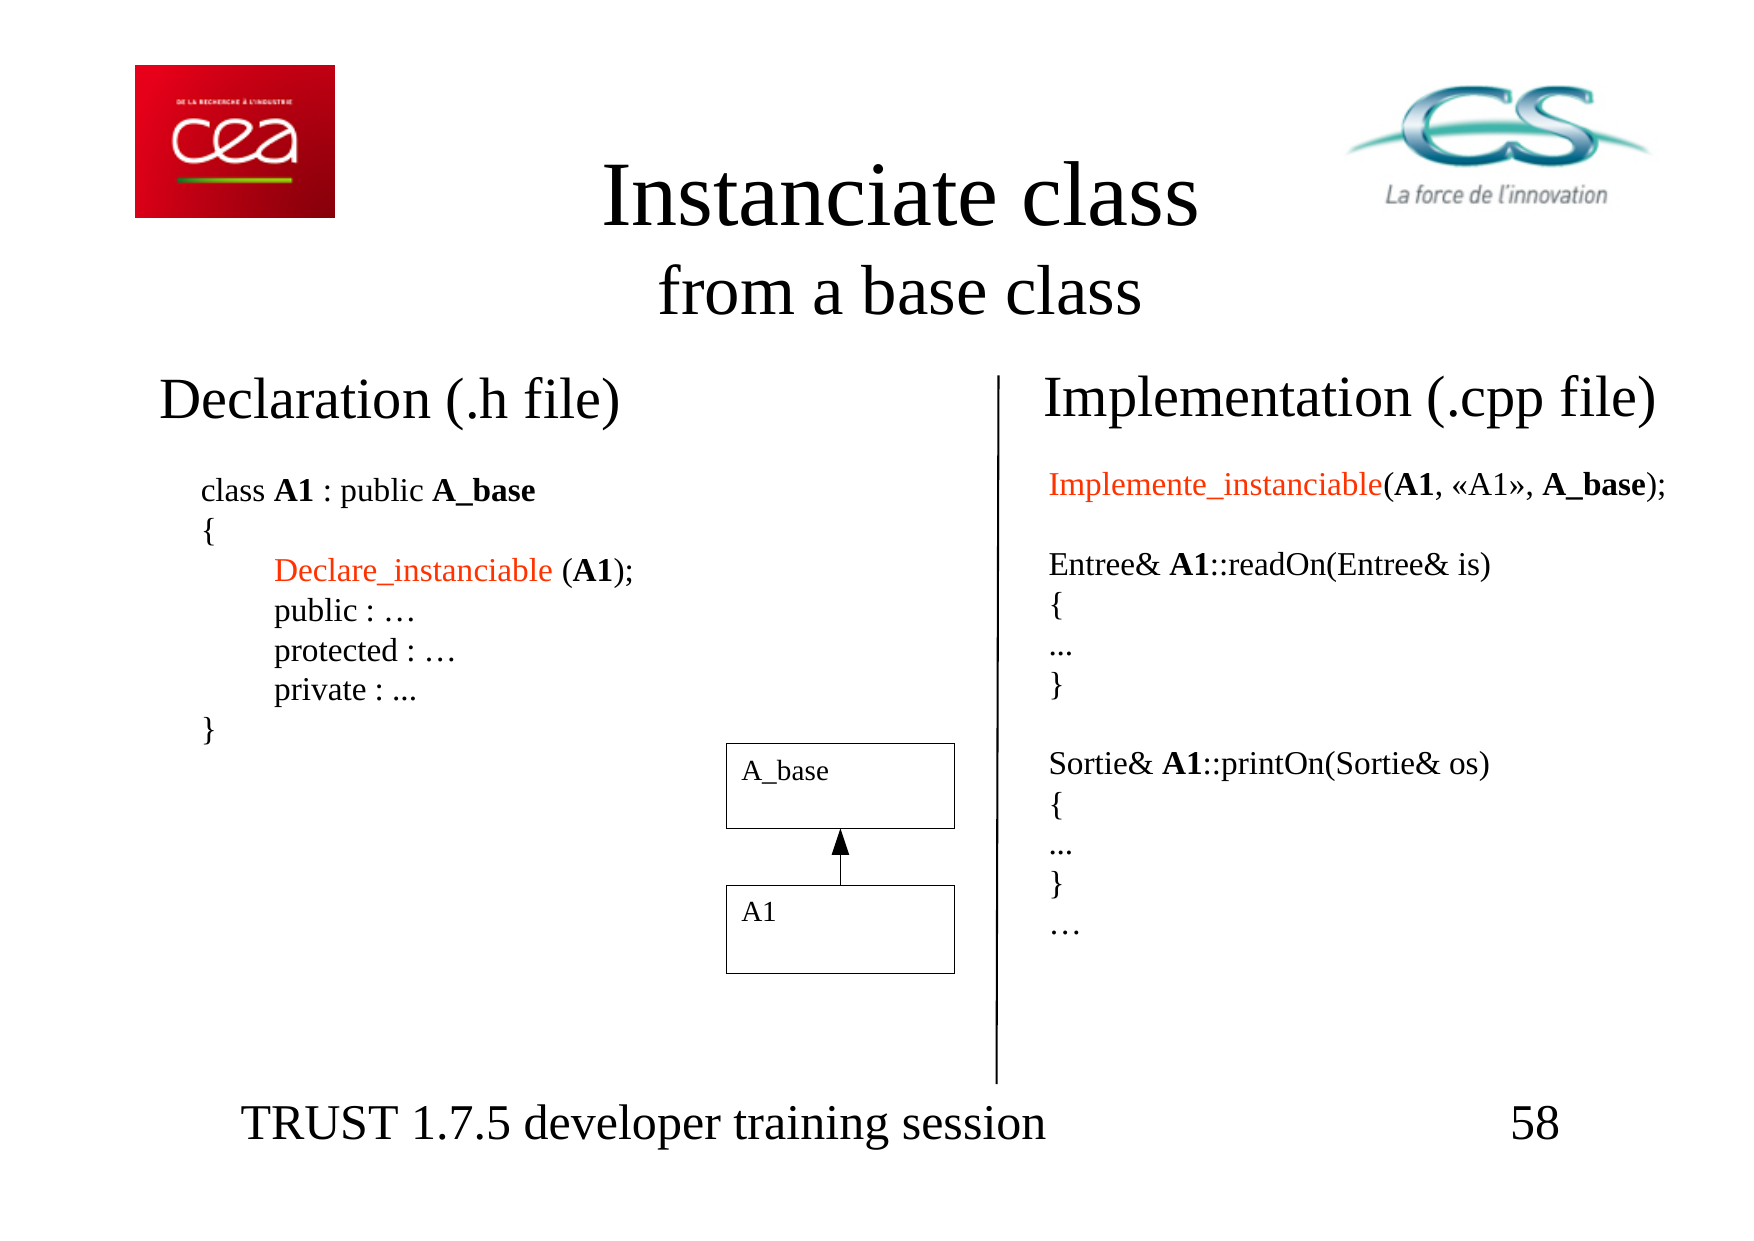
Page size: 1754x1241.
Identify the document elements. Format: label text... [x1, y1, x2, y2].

picture [1340, 73, 1662, 218]
text_box A1 [726, 885, 955, 974]
text_box Declaration (.h file) [145, 352, 637, 438]
title Instanciate class from a base class [225, 125, 1577, 337]
text_box A_base [726, 743, 955, 829]
text_box Implemente_instanciable(A1, «A1», A_base); Entree& A1::readOn(Entree& is) { ... } Sortie& A1::printOn(Sortie& os) { ... } … [1033, 454, 1682, 950]
picture [135, 65, 335, 218]
text_box class A1 : public A_base { Declare_instanciable (A1); public : … protected : … private : ... } [186, 460, 649, 836]
text_box Implementation (.cpp file) [1028, 350, 1672, 436]
